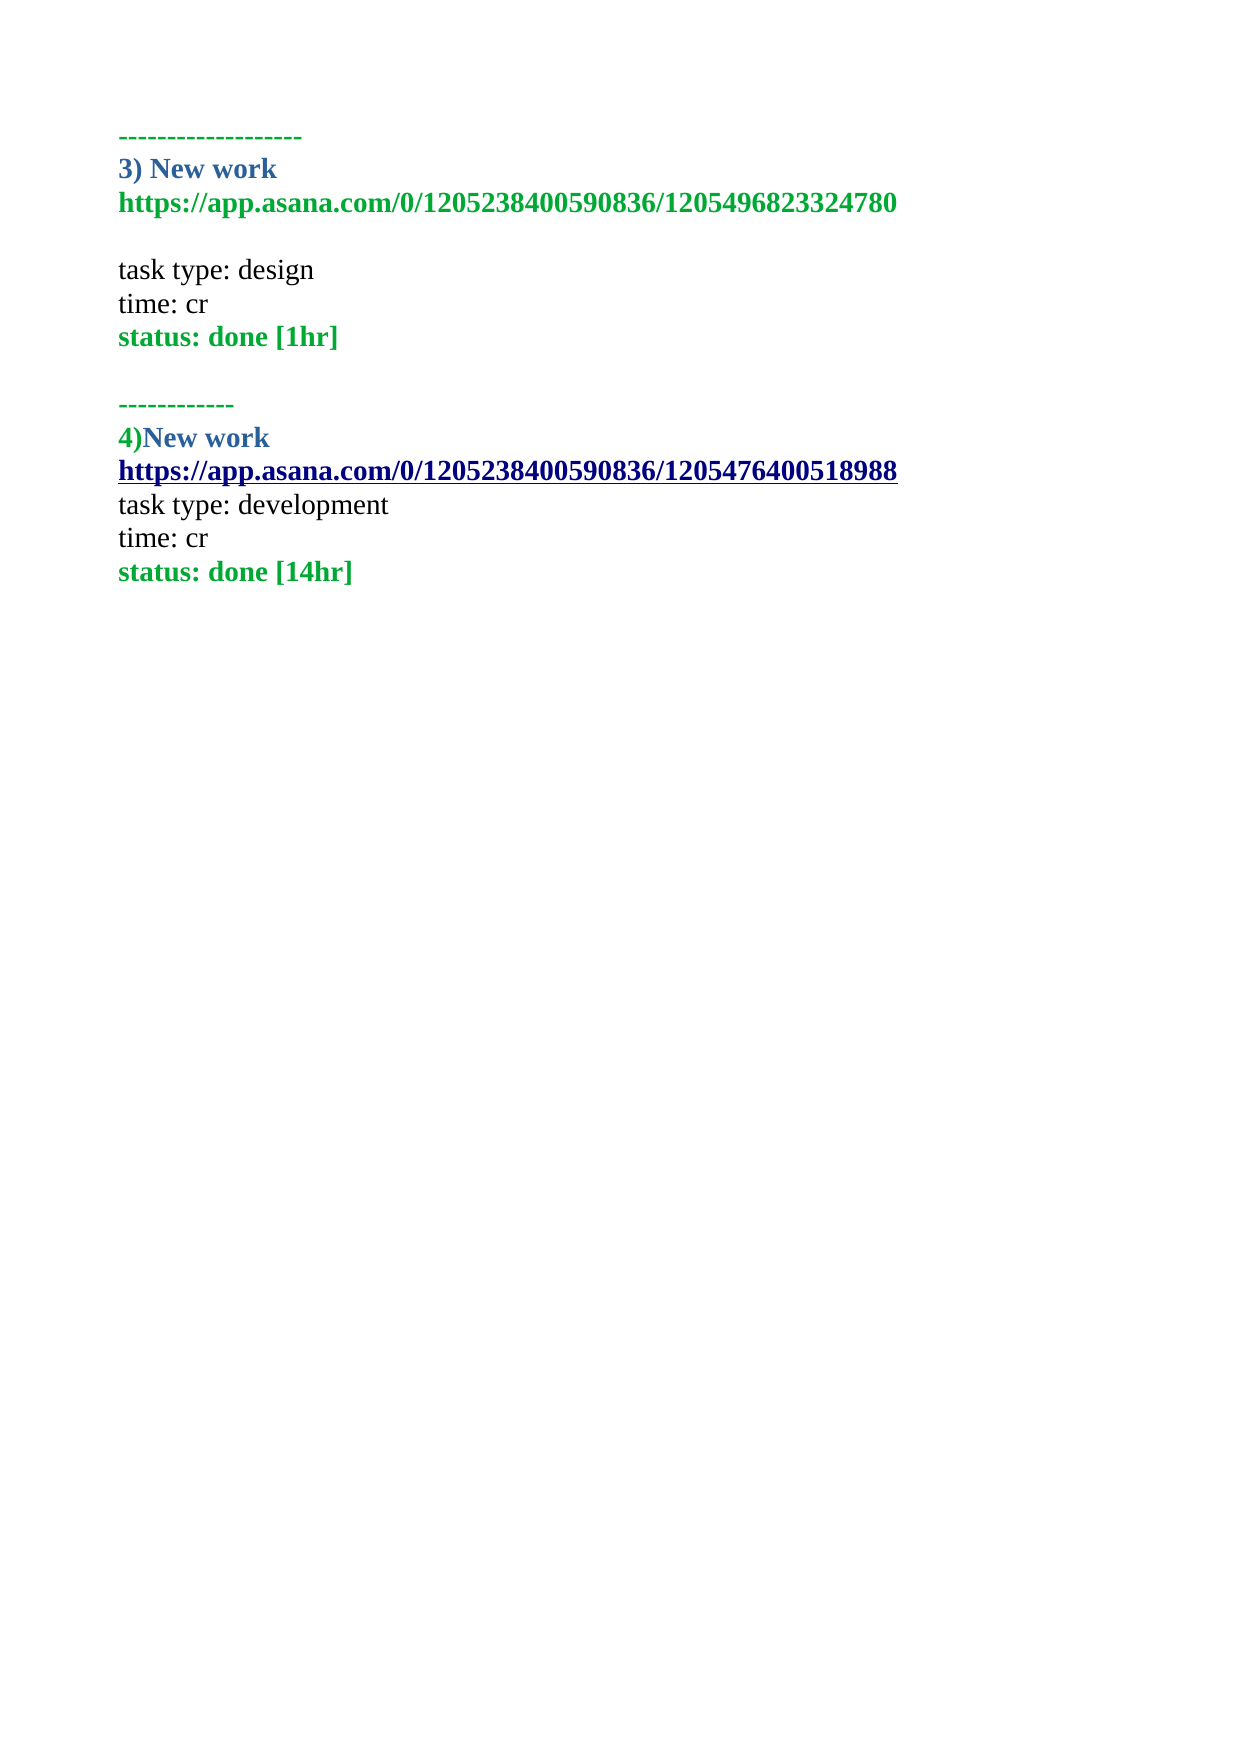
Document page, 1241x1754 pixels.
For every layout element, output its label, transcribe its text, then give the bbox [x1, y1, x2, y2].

text time: cr [118, 286, 1122, 319]
text 4)New work [118, 420, 1122, 453]
text time: cr [118, 521, 1122, 554]
text https://app.asana.com/0/1205238400590836/1205476400518988 [118, 453, 1122, 487]
text https://app.asana.com/0/1205238400590836/1205496823324780 [118, 185, 1122, 219]
text status: done [14hr] [118, 554, 1122, 588]
text ------------------- [118, 118, 1122, 152]
text task type: design [118, 252, 1122, 286]
text ------------ [118, 386, 1122, 420]
text task type: development [118, 487, 1122, 521]
text status: done [1hr] [118, 319, 1122, 353]
text 3) New work [118, 152, 1122, 185]
